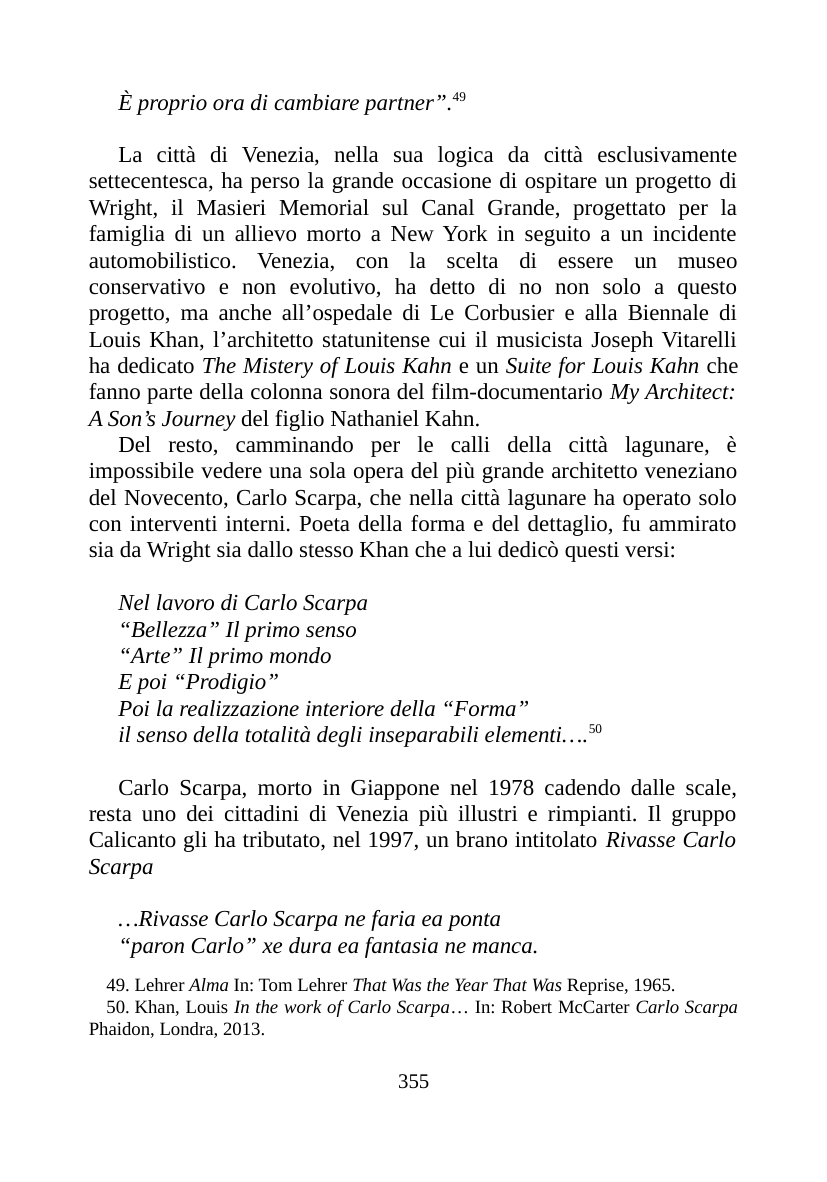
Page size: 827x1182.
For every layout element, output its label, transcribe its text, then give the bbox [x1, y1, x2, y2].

text Del resto, camminando per le calli della città lagunare, è impossibile vedere una sola opera del più grande architetto veneziano del Novecento, Carlo Scarpa, che nella città lagunare ha operato solo con interventi interni. Poeta della forma e del dettaglio, fu ammirato sia da Wright sia dallo stesso Khan che a lui dedicò questi versi: [88, 431, 738, 563]
text E poi “Prodigio” [88, 668, 738, 695]
text Nel lavoro di Carlo Scarpa [88, 589, 738, 616]
text “paron Carlo” xe dura ea fantasia ne manca. [88, 932, 738, 958]
text Poi la realizzazione interiore della “Forma” [88, 695, 738, 721]
text …Rivasse Carlo Scarpa ne faria ea ponta [88, 906, 738, 932]
text Carlo Scarpa, morto in Giappone nel 1978 cadendo dalle scale, resta uno dei cittadini di Venezia più illustri e rimpianti. Il gruppo Calicanto gli ha tributato, nel 1997, un brano intitolato Rivasse Carlo Scarpa [88, 774, 738, 879]
text “Bellezza” Il primo senso [88, 616, 738, 642]
text È proprio ora di cambiare partner”. [88, 88, 738, 115]
text “Arte” Il primo mondo [88, 642, 738, 668]
text Khan, Louis In the work of Carlo Scarpa… In: Robert McCarter Carlo Scarpa Phaidon, Londra, 2013. [88, 996, 738, 1039]
text Lehrer Alma In: Tom Lehrer That Was the Year That Was Reprise, 1965. [88, 974, 738, 996]
text il senso della totalità degli inseparabili elementi…. [88, 721, 738, 747]
text La città di Venezia, nella sua logica da città esclusivamente settecentesca, ha perso la grande occasione di ospitare un progetto di Wright, il Masieri Memorial sul Canal Grande, progettato per la famiglia di un allievo morto a New York in seguito a un incidente automobilistico. Venezia, con la scelta di essere un museo conservativo e non evolutivo, ha detto di no non solo a questo progetto, ma anche all’ospedale di Le Corbusier e alla Biennale di Louis Khan, l’architetto statunitense cui il musicista Joseph Vitarelli ha dedicato The Mistery of Louis Kahn e un Suite for Louis Kahn che fanno parte della colonna sonora del film-documentario My Architect: A Son’s Journey del figlio Nathaniel Kahn. [88, 141, 738, 431]
